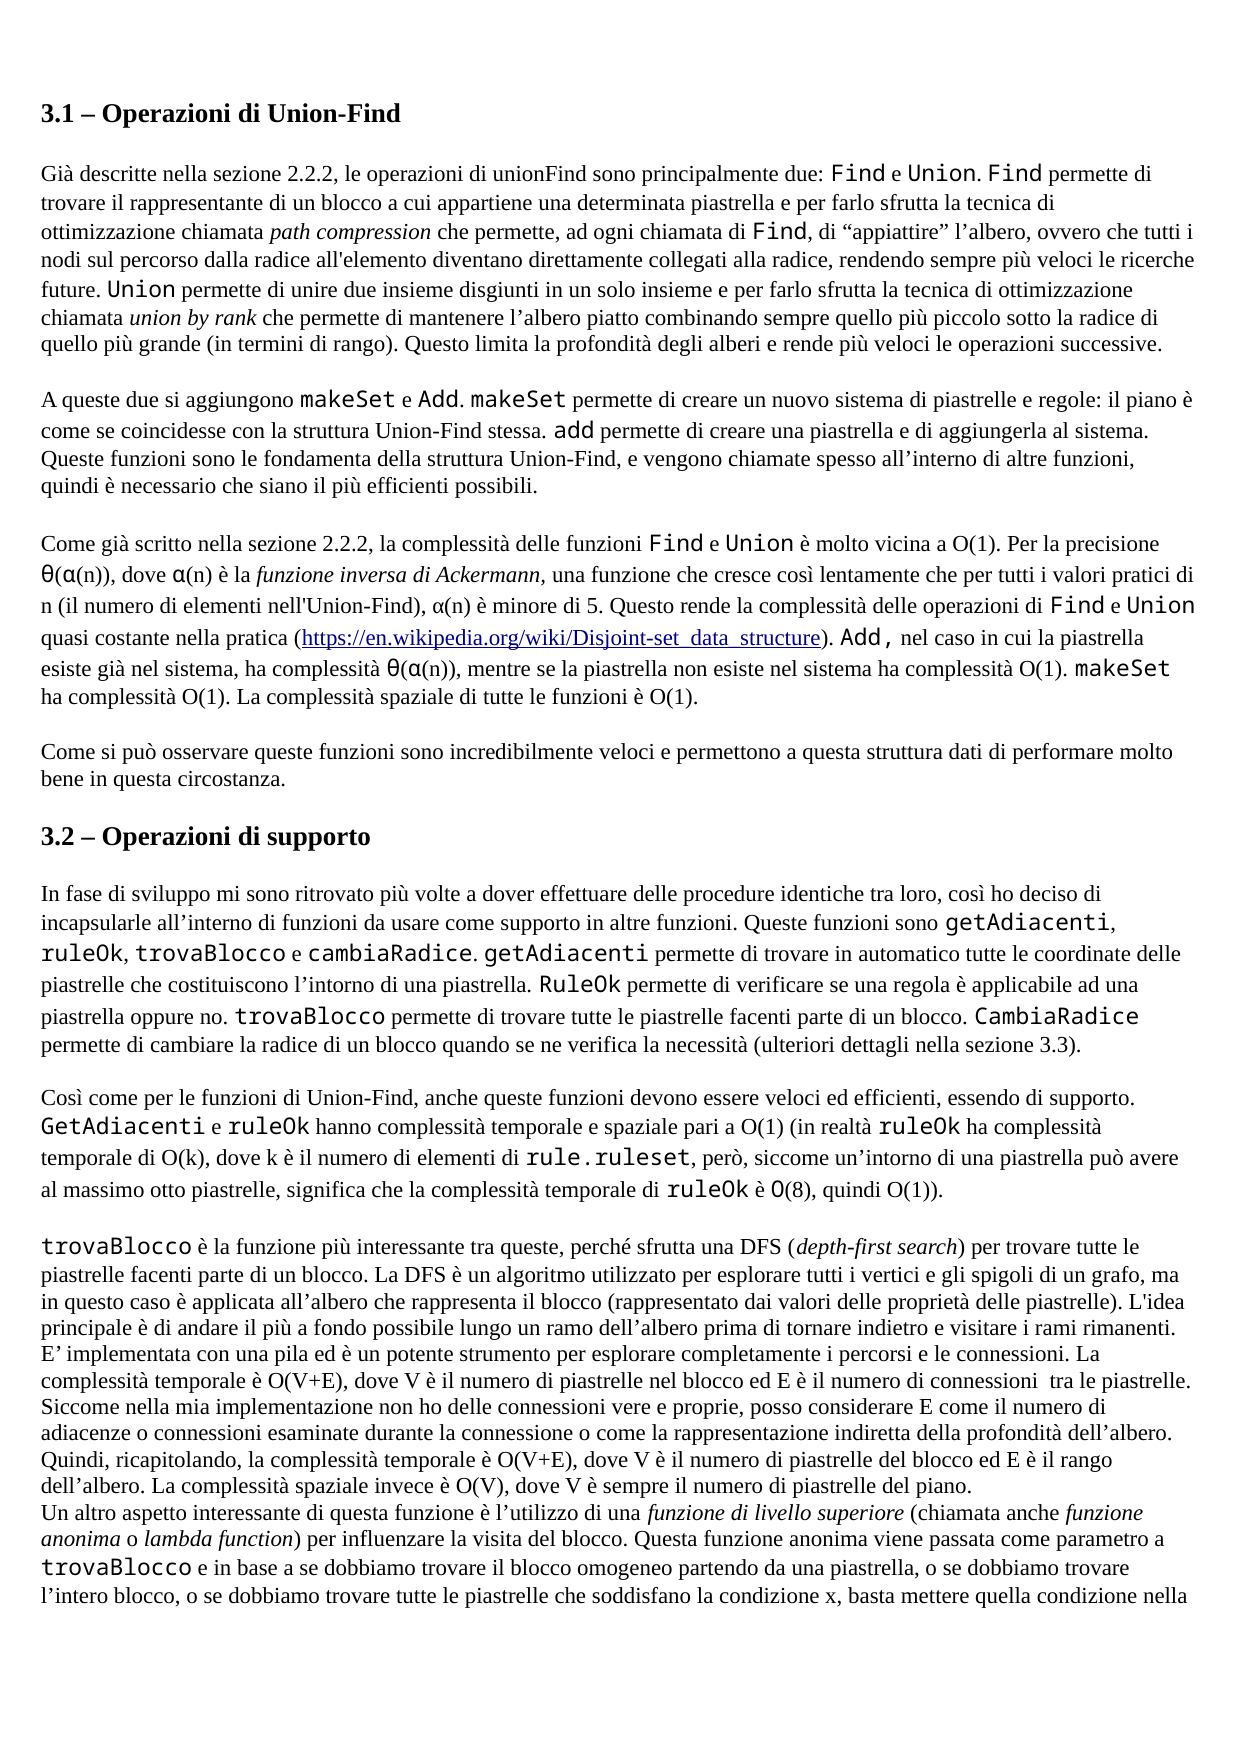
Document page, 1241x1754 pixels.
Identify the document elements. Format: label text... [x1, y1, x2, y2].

text trovaBlocco è la funzione più interessante tra queste, perché sfrutta una DFS (depth-first search) per trovare tutte le piastrelle facenti parte di un blocco. La DFS è un algoritmo utilizzato per esplorare tutti i vertici e gli spigoli di un grafo, ma in questo caso è applicata all’albero che rappresenta il blocco (rappresentato dai valori delle proprietà delle piastrelle). L'idea principale è di andare il più a fondo possibile lungo un ramo dell’albero prima di tornare indietro e visitare i rami rimanenti. E’ implementata con una pila ed è un potente strumento per esplorare completamente i percorsi e le connessioni. La complessità temporale è O(V+E), dove V è il numero di piastrelle nel blocco ed E è il numero di connessioni tra le piastrelle. Siccome nella mia implementazione non ho delle connessioni vere e proprie, posso considerare E come il numero di adiacenze o connessioni esaminate durante la connessione o come la rappresentazione indiretta della profondità dell’albero. Quindi, ricapitolando, la complessità temporale è O(V+E), dove V è il numero di piastrelle del blocco ed E è il rango dell’albero. La complessità spaziale invece è O(V), dove V è sempre il numero di piastrelle del piano. [41, 1230, 1197, 1498]
text Come già scritto nella sezione 2.2.2, la complessità delle funzioni Find e Union è molto vicina a O(1). Per la precisione θ(α(n)), dove α(n) è la funzione inversa di Ackermann, una funzione che cresce così lentamente che per tutti i valori pratici di n (il numero di elementi nell'Union-Find), α(n) è minore di 5. Questo rende la complessità delle operazioni di Find e Union quasi costante nella pratica (https://en.wikipedia.org/wiki/Disjoint-set_data_structure). Add, nel caso in cui la piastrella esiste già nel sistema, ha complessità θ(α(n)), mentre se la piastrella non esiste nel sistema ha complessità O(1). makeSet ha complessità O(1). La complessità spaziale di tutte le funzioni è O(1). [41, 527, 1197, 709]
text Come si può osservare queste funzioni sono incredibilmente veloci e permettono a questa struttura dati di performare molto bene in questa circostanza. [41, 738, 1197, 791]
text Un altro aspetto interessante di questa funzione è l’utilizzo di una funzione di livello superiore (chiamata anche funzione anonima o lambda function) per influenzare la visita del blocco. Questa funzione anonima viene passata come parametro a trovaBlocco e in base a se dobbiamo trovare il blocco omogeneo partendo da una piastrella, o se dobbiamo trovare l’intero blocco, o se dobbiamo trovare tutte le piastrelle che soddisfano la condizione x, basta mettere quella condizione nella [41, 1498, 1197, 1609]
text A queste due si aggiungono makeSet e Add. makeSet permette di creare un nuovo sistema di piastrelle e regole: il piano è come se coincidesse con la struttura Union-Find stessa. add permette di creare una piastrella e di aggiungerla al sistema. [41, 383, 1197, 445]
text 3.2 – Operazioni di supporto [41, 820, 1197, 851]
text Così come per le funzioni di Union-Find, anche queste funzioni devono essere veloci ed efficienti, essendo di supporto. GetAdiacenti e ruleOk hanno complessità temporale e spaziale pari a O(1) (in realtà ruleOk ha complessità temporale di O(k), dove k è il numero di elementi di rule.ruleset, però, siccome un’intorno di una piastrella può avere al massimo otto piastrelle, significa che la complessità temporale di ruleOk è O(8), quindi O(1)). [41, 1057, 1197, 1204]
text Queste funzioni sono le fondamenta della struttura Union-Find, e vengono chiamate spesso all’interno di altre funzioni, quindi è necessario che siano il più efficienti possibili. [41, 445, 1197, 498]
text Già descritte nella sezione 2.2.2, le operazioni di unionFind sono principalmente due: Find e Union. Find permette di trovare il rappresentante di un blocco a cui appartiene una determinata piastrella e per farlo sfrutta la tecnica di ottimizzazione chiamata path compression che permette, ad ogni chiamata di Find, di “appiattire” l’albero, ovvero che tutti i nodi sul percorso dalla radice all'elemento diventano direttamente collegati alla radice, rendendo sempre più veloci le ricerche future. Union permette di unire due insieme disgiunti in un solo insieme e per farlo sfrutta la tecnica di ottimizzazione chiamata union by rank che permette di mantenere l’albero piatto combinando sempre quello più piccolo sotto la radice di quello più grande (in termini di rango). Questo limita la profondità degli alberi e rende più veloci le operazioni successive. [41, 157, 1197, 357]
text 3.1 – Operazioni di Union-Find [41, 97, 1197, 129]
text In fase di sviluppo mi sono ritrovato più volte a dover effettuare delle procedure identiche tra loro, così ho deciso di incapsularle all’interno di funzioni da usare come supporto in altre funzioni. Queste funzioni sono getAdiacenti, ruleOk, trovaBlocco e cambiaRadice. getAdiacenti permette di trovare in automatico tutte le coordinate delle piastrelle che costituiscono l’intorno di una piastrella. RuleOk permette di verificare se una regola è applicabile ad una piastrella oppure no. trovaBlocco permette di trovare tutte le piastrelle facenti parte di un blocco. CambiaRadice permette di cambiare la radice di un blocco quando se ne verifica la necessità (ulteriori dettagli nella sezione 3.3). [41, 879, 1197, 1057]
